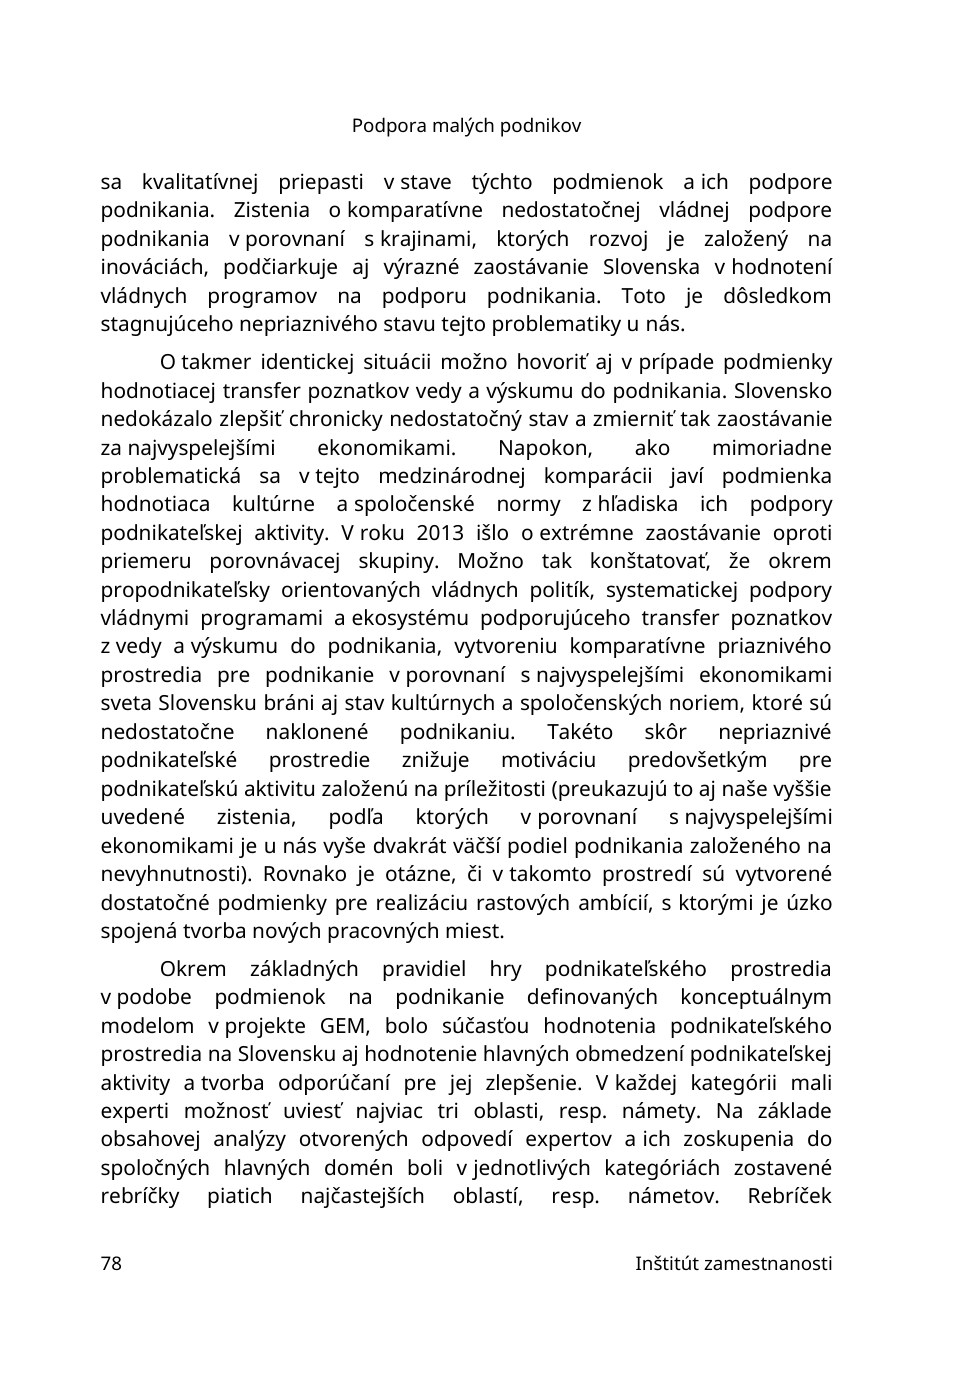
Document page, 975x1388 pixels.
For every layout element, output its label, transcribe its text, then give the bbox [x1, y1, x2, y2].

text sa kvalitatívnej priepasti v stave týchto podmienok a ich podpore podnikania. Zistenia o komparatívne nedostatočnej vládnej podpore podnikania v porovnaní s krajinami, ktorých rozvoj je založený na inováciách, podčiarkuje aj výrazné zaostávanie Slovenska v hodnotení vládnych programov na podporu podnikania. Toto je dôsledkom stagnujúceho nepriaznivého stavu tejto problematiky u nás. [100, 167, 833, 338]
text O takmer identickej situácii možno hovoriť aj v prípade podmienky hodnotiacej transfer poznatkov vedy a výskumu do podnikania. Slovensko nedokázalo zlepšiť chronicky nedostatočný stav a zmierniť tak zaostávanie za najvyspelejšími ekonomikami. Napokon, ako mimoriadne problematická sa v tejto medzinárodnej komparácii javí podmienka hodnotiaca kultúrne a spoločenské normy z hľadiska ich podpory podnikateľskej aktivity. V roku 2013 išlo o extrémne zaostávanie oproti priemeru porovnávacej skupiny. Možno tak konštatovať, že okrem propodnikateľsky orientovaných vládnych politík, systematickej podpory vládnymi programami a ekosystému podporujúceho transfer poznatkov z vedy a výskumu do podnikania, vytvoreniu komparatívne priaznivého prostredia pre podnikanie v porovnaní s najvyspelejšími ekonomikami sveta Slovensku bráni aj stav kultúrnych a spoločenských noriem, ktoré sú nedostatočne naklonené podnikaniu. Takéto skôr nepriaznivé podnikateľské prostredie znižuje motiváciu predovšetkým pre podnikateľskú aktivitu založenú na príležitosti (preukazujú to aj naše vyššie uvedené zistenia, podľa ktorých v porovnaní s najvyspelejšími ekonomikami je u nás vyše dvakrát väčší podiel podnikania založeného na nevyhnutnosti). Rovnako je otázne, či v takomto prostredí sú vytvorené dostatočné podmienky pre realizáciu rastových ambícií, s ktorými je úzko spojená tvorba nových pracovných miest. [100, 347, 833, 944]
text Okrem základných pravidiel hry podnikateľského prostredia v podobe podmienok na podnikanie definovaných konceptuálnym modelom v projekte GEM, bolo súčasťou hodnotenia podnikateľského prostredia na Slovensku aj hodnotenie hlavných obmedzení podnikateľskej aktivity a tvorba odporúčaní pre jej zlepšenie. V každej kategórii mali experti možnosť uviesť najviac tri oblasti, resp. námety. Na základe obsahovej analýzy otvorených odpovedí expertov a ich zoskupenia do spoločných hlavných domén boli v jednotlivých kategóriách zostavené rebríčky piatich najčastejších oblastí, resp. námetov. Rebríček [100, 954, 833, 1210]
